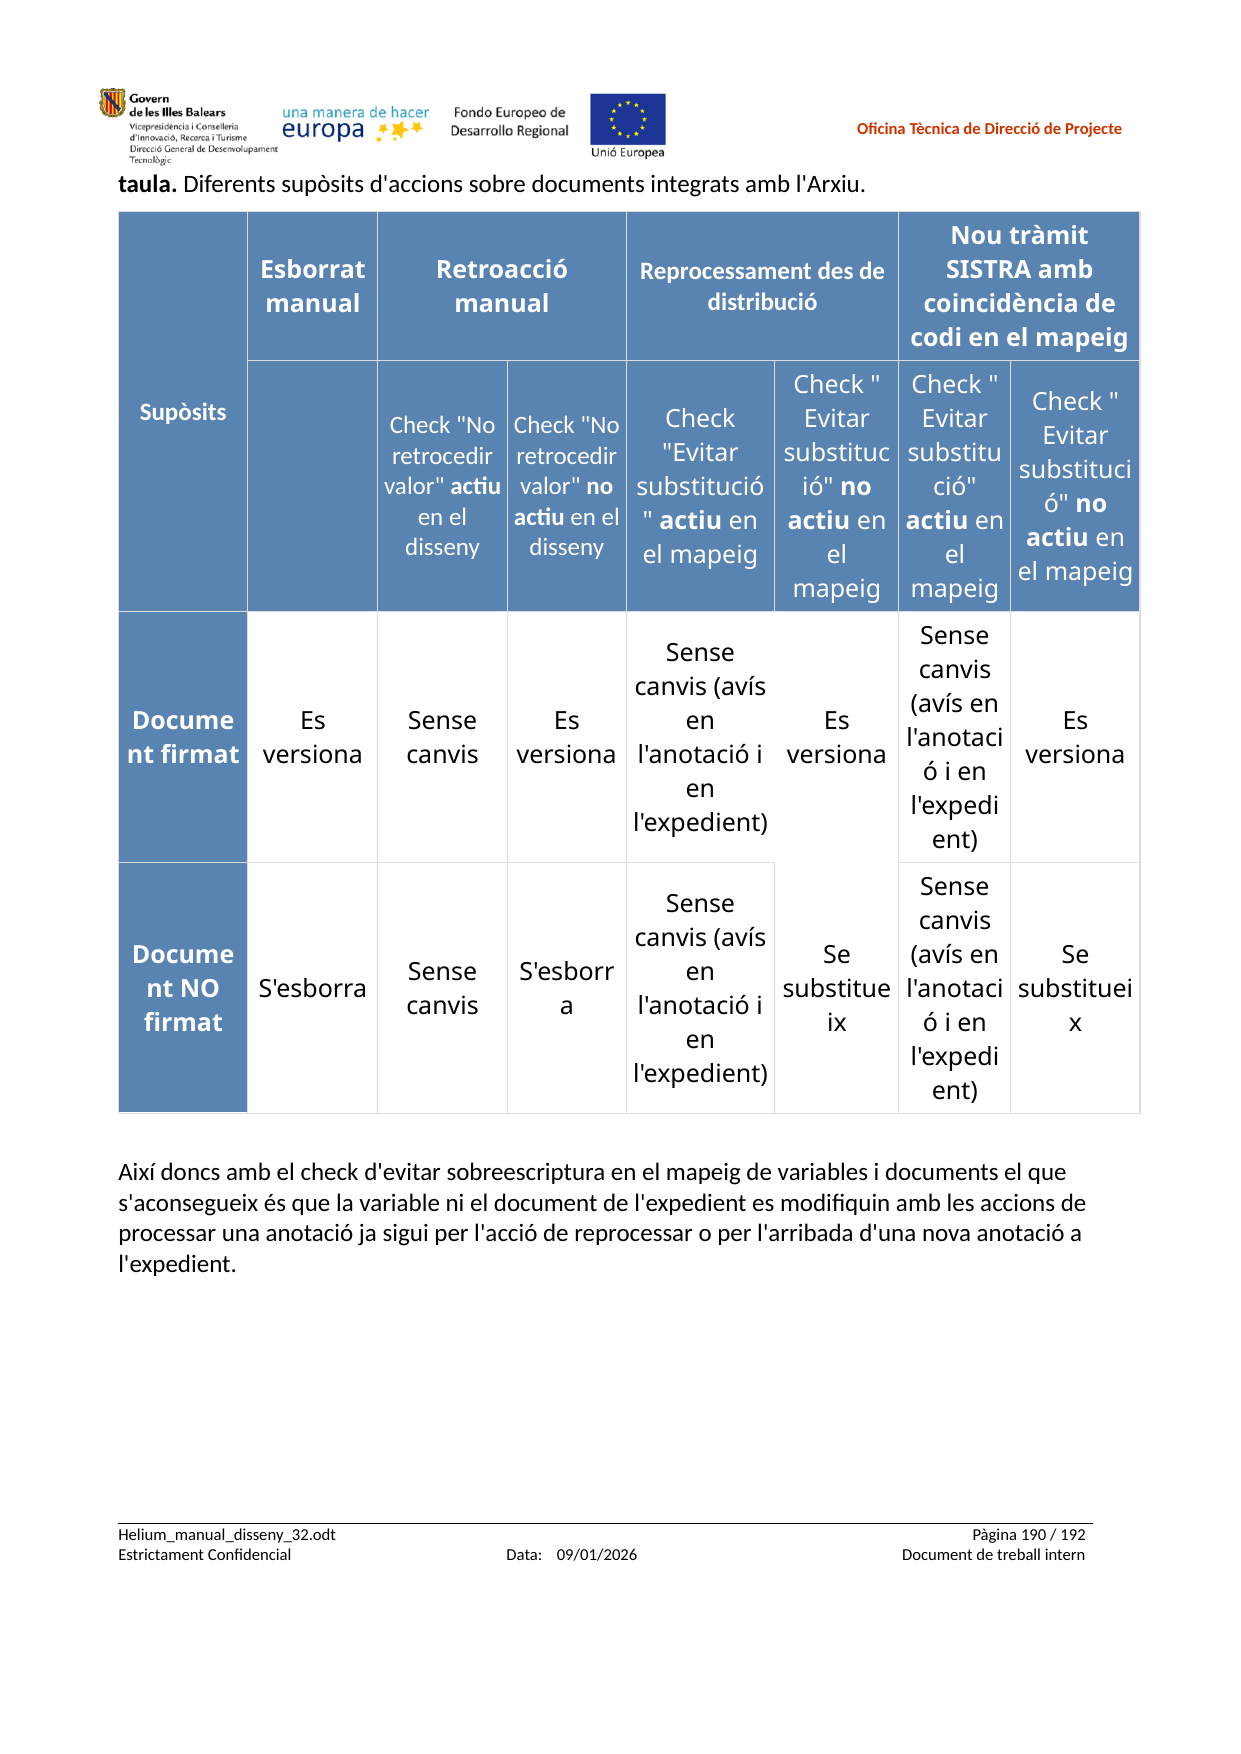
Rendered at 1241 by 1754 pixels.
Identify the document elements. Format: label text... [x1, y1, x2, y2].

table_cell Es versiona [774, 612, 898, 862]
table_cell Document firmat [119, 612, 247, 862]
table_cell [248, 361, 377, 611]
text Així doncs amb el check d'evitar sobreescriptura en el mapeig de variables i documents el que s'aconsegueix és que la variable ni el document de l'expedient es modifiquin amb les accions de processar una anotació ja sigui per l'acció de reprocessar o per l'arribada d'una nova anotació a l'expedient. [118, 1157, 1122, 1279]
table_header Esborrat manual [248, 212, 377, 360]
table_cell Es versiona [248, 612, 377, 862]
table_cell Se substitueix [775, 862, 898, 1112]
table_cell Check "Evitar substitució" actiu en el mapeig [627, 361, 774, 611]
table_cell S'esborra [508, 863, 626, 1112]
table_header Retroacció manual [378, 212, 626, 360]
table_cell Es versiona [1011, 612, 1139, 862]
text taula. Diferents supòsits d'accions sobre documents integrats amb l'Arxiu. [118, 168, 1122, 198]
table_cell Check "No retrocedir valor" actiu en el disseny [378, 361, 507, 611]
table_header Nou tràmit SISTRA amb coincidència de codi en el mapeig [899, 212, 1139, 360]
table_header Supòsits [119, 212, 247, 611]
table_cell Es versiona [508, 612, 626, 862]
table_cell Sense canvis (avís en l'anotació i en l'expedient) [899, 863, 1010, 1112]
table_cell Check "No retrocedir valor" no actiu en el disseny [508, 361, 626, 611]
table_cell S'esborra [248, 863, 377, 1112]
table_cell Document NO firmat [119, 863, 247, 1112]
picture [99, 87, 668, 166]
table_cell Sense canvis [378, 863, 507, 1112]
table_cell Sense canvis (avís en l'anotació i en l'expedient) [627, 863, 774, 1112]
table_cell Se substitueix [1011, 863, 1139, 1112]
table_header Reprocessament des de distribució [627, 212, 898, 360]
table_cell Sense canvis (avís en l'anotació i en l'expedient) [899, 612, 1010, 862]
table_cell Check " Evitar substitució" no actiu en el mapeig [775, 361, 898, 611]
table_cell Check " Evitar substitució" no actiu en el mapeig [1011, 361, 1139, 611]
table_cell Sense canvis [378, 612, 507, 862]
table_cell Check " Evitar substitució" actiu en el mapeig [899, 361, 1010, 611]
table_cell Sense canvis (avís en l'anotació i en l'expedient) [627, 612, 774, 862]
